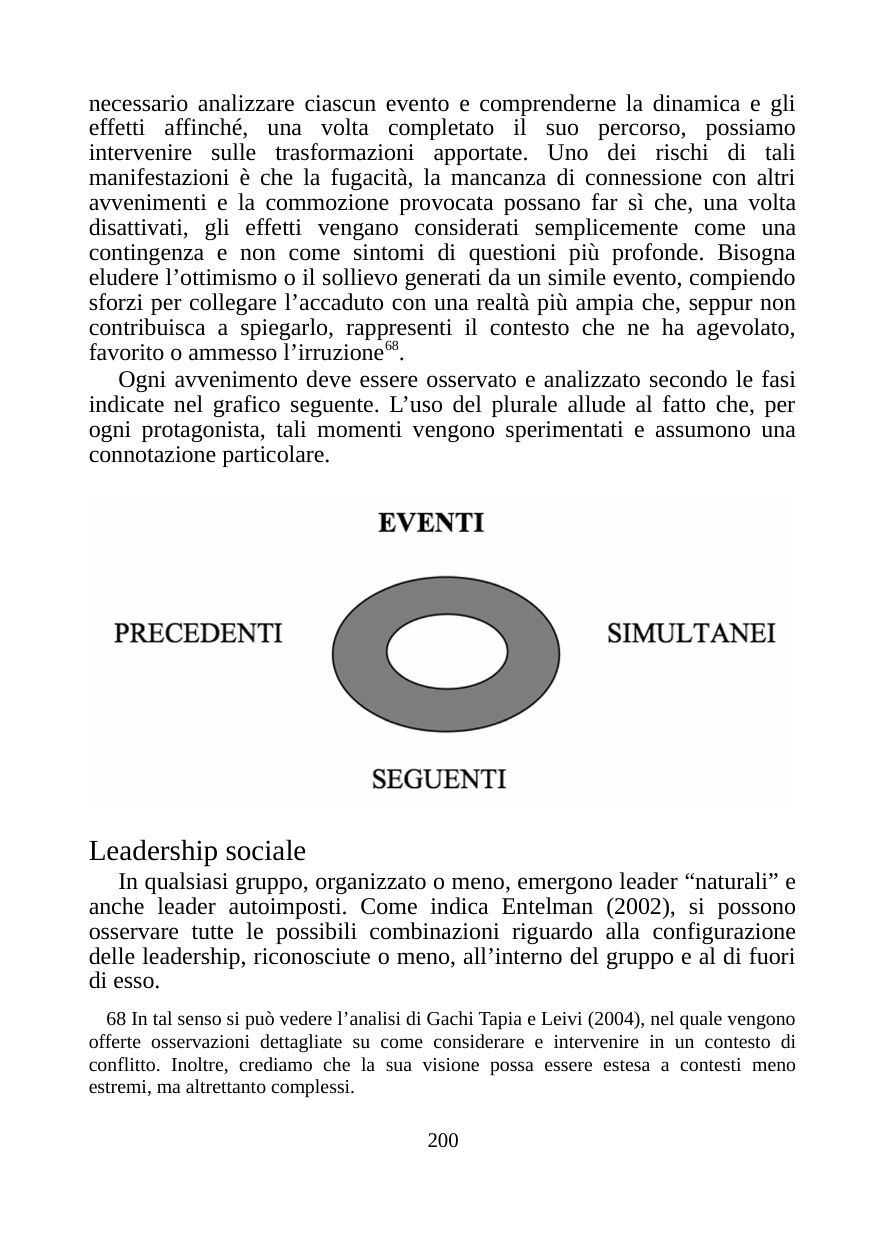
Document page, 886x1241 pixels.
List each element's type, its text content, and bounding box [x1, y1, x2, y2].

text In qualsiasi gruppo, organizzato o meno, emergono leader “naturali” e anche leader autoimposti. Come indica Entelman (2002), si possono osservare tutte le possibili combinazioni riguardo alla configurazione delle leadership, riconosciute o meno, all’interno del gruppo e al di fuori di esso. [88, 867, 797, 994]
text necessario analizzare ciascun evento e comprenderne la dinamica e gli effetti affinché, una volta completato il suo percorso, possiamo intervenire sulle trasformazioni apportate. Uno dei rischi di tali manifestazioni è che la fugacità, la mancanza di connessione con altri avvenimenti e la commozione provocata possano far sì che, una volta disattivati, gli effetti vengano considerati semplicemente come una contingenza e non come sintomi di questioni più profonde. Bisogna eludere l’ottimismo o il sollievo generati da un simile evento, compiendo sforzi per collegare l’accaduto con una realtà più ampia che, seppur non contribuisca a spiegarlo, rappresenti il contesto che ne ha agevolato, favorito o ammesso l’irruzione. [88, 88, 797, 365]
text In tal senso si può vedere l’analisi di Gachi Tapia e Leivi (2004), nel quale vengono offerte osservazioni dettagliate su come considerare e intervenire in un contesto di conflitto. Inoltre, crediamo che la sua visione possa essere estesa a contesti meno estremi, ma altrettanto complessi. [88, 1007, 797, 1098]
text Ogni avvenimento deve essere osservato e analizzato secondo le fasi indicate nel grafico seguente. L’uso del plurale allude al fatto che, per ogni protagonista, tali momenti vengono sperimentati e assumono una connotazione particolare. [88, 365, 797, 467]
text Leadership sociale [88, 833, 797, 867]
picture [88, 495, 798, 809]
